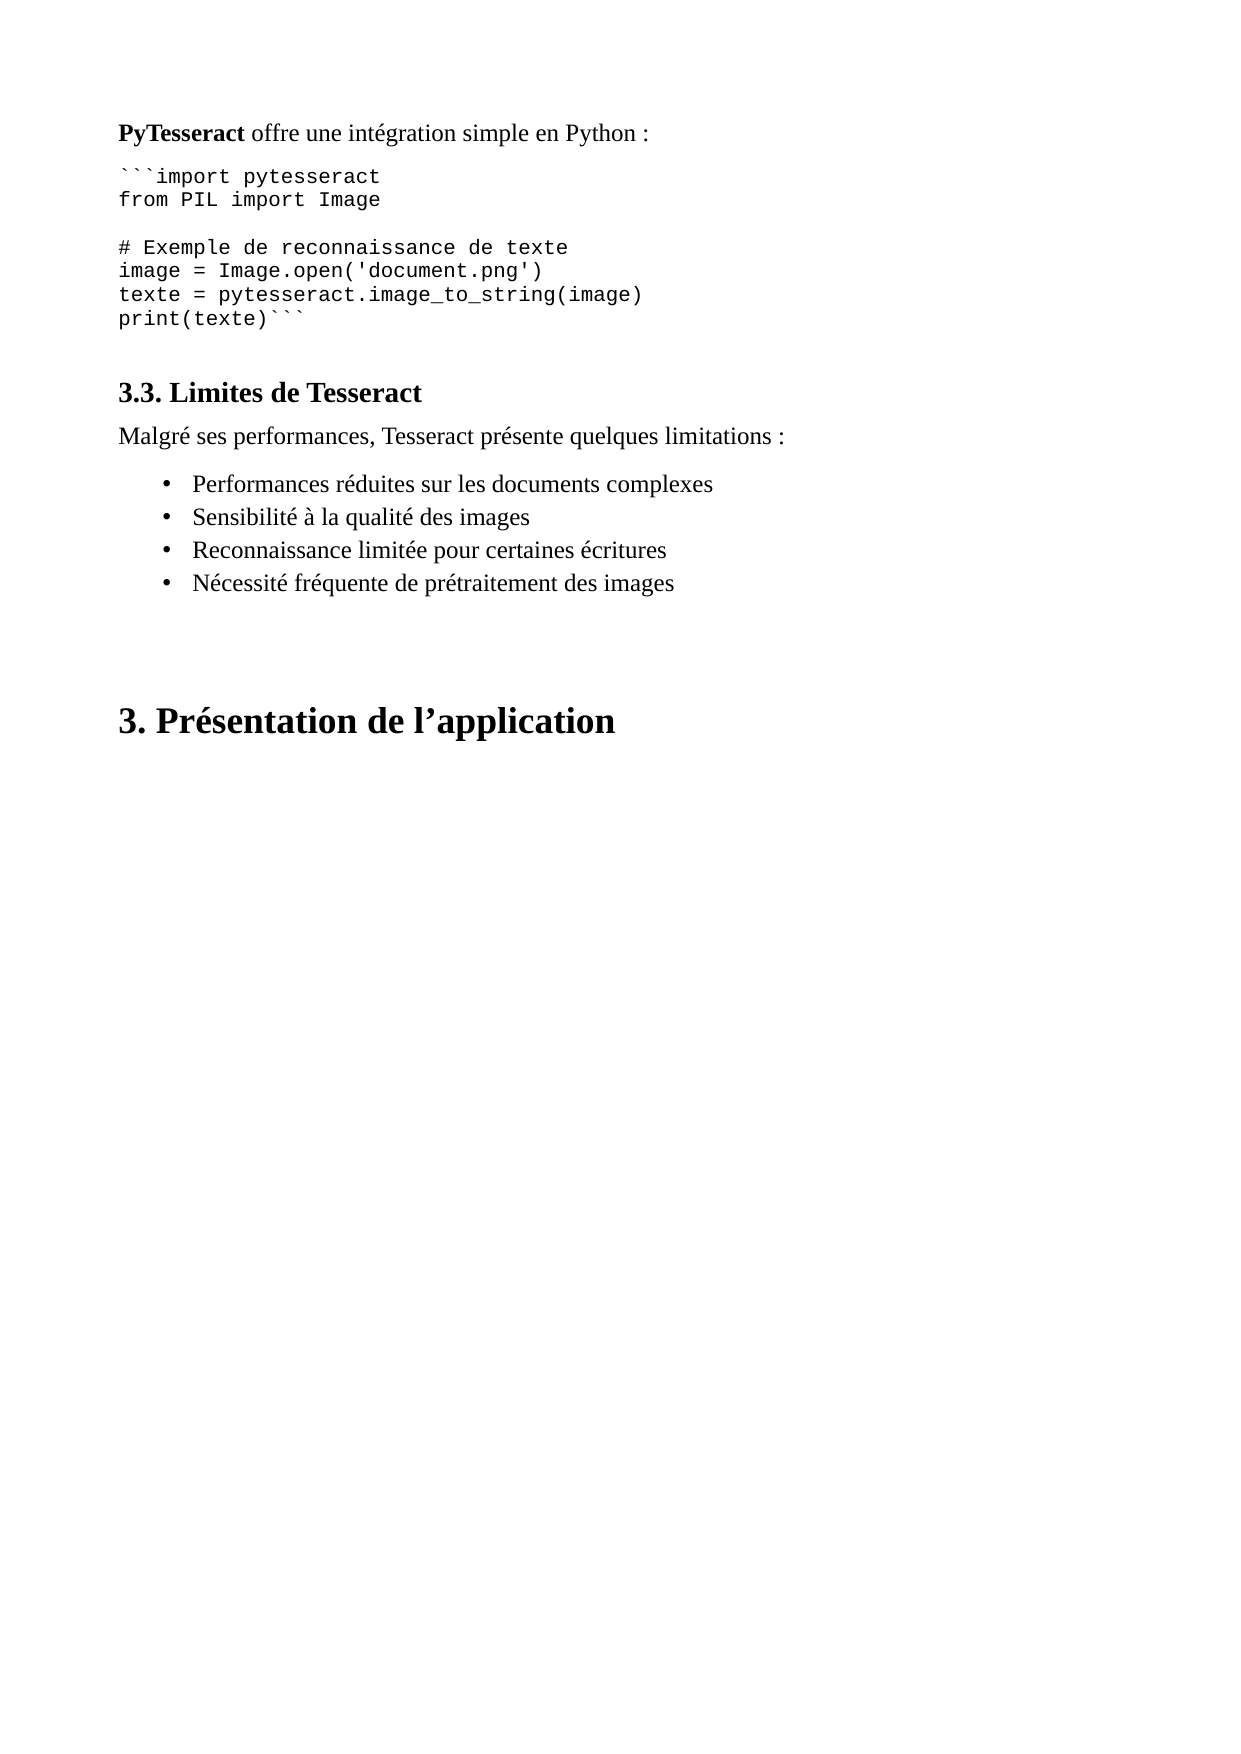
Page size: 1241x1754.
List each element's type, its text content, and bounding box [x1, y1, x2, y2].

list Reconnaissance limitée pour certaines écritures [162, 535, 1122, 564]
text from PIL import Image [118, 189, 1122, 213]
list Performances réduites sur les documents complexes [162, 469, 1122, 498]
text Malgré ses performances, Tesseract présente quelques limitations : [118, 421, 1122, 450]
text print(texte)``` [118, 308, 1122, 331]
text image = Image.open('document.png') [118, 260, 1122, 284]
text # Exemple de reconnaissance de texte [118, 237, 1122, 260]
text ```import pytesseract [118, 166, 1122, 189]
list Sensibilité à la qualité des images [162, 502, 1122, 531]
text PyTesseract offre une intégration simple en Python : [118, 118, 1122, 147]
subtitle 3. Présentation de l’application [118, 699, 1122, 742]
text texte = pytesseract.image_to_string(image) [118, 284, 1122, 308]
list Nécessité fréquente de prétraitement des images [162, 568, 1122, 597]
subtitle 3.3. Limites de Tesseract [118, 375, 1122, 409]
